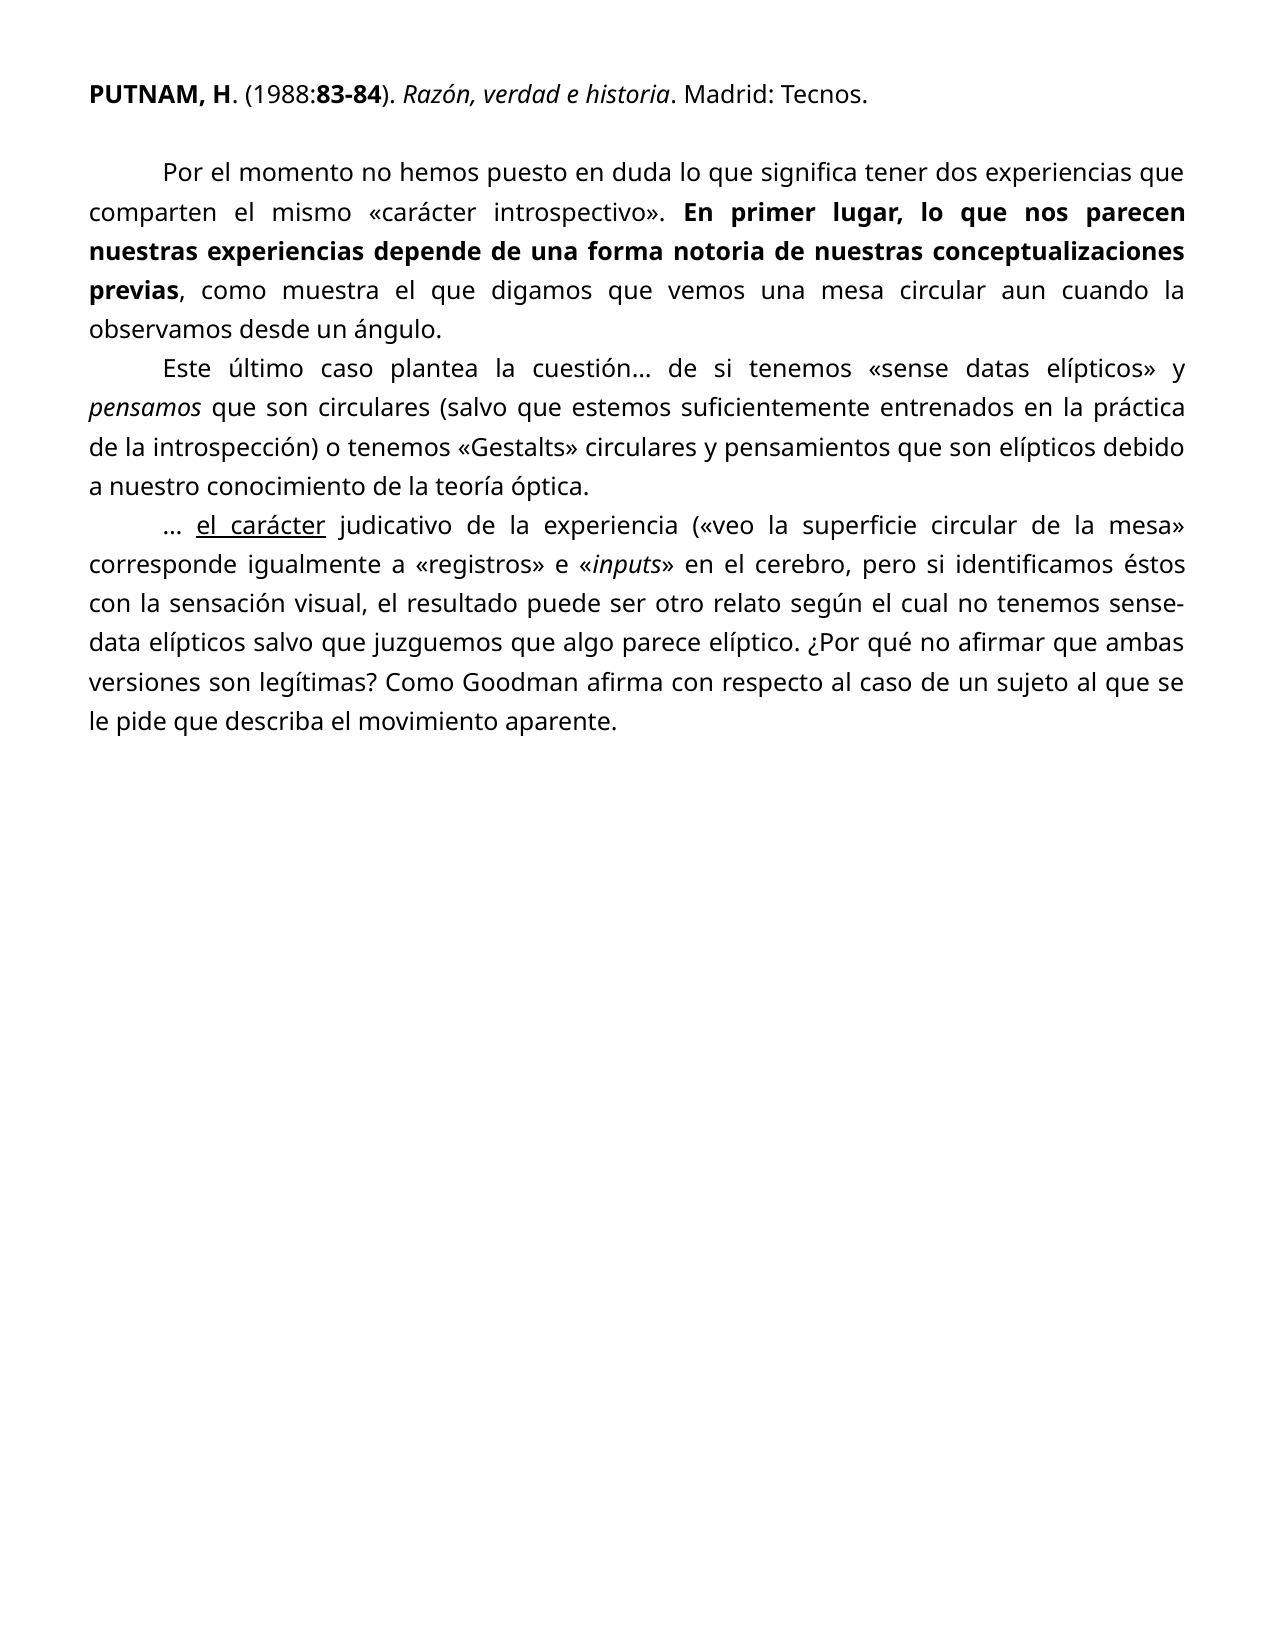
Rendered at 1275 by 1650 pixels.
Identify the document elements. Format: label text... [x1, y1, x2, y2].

text Este último caso plantea la cuestión… de si tenemos «sense datas elípticos» y pensamos que son circulares (salvo que estemos suficientemente entrenados en la práctica de la introspección) o tenemos «Gestalts» circulares y pensamientos que son elípticos debido a nuestro conocimiento de la teoría óptica. [88, 351, 1186, 502]
text … el carácter judicativo de la experiencia («veo la superficie circular de la mesa» corresponde igualmente a «registros» e «inputs» en el cerebro, pero si identificamos éstos con la sensación visual, el resultado puede ser otro relato según el cual no tenemos sense-data elípticos salvo que juzguemos que algo parece elíptico. ¿Por qué no afirmar que ambas versiones son legítimas? Como Goodman afirma con respecto al caso de un sujeto al que se le pide que describa el movimiento aparente. [88, 508, 1186, 737]
text PUTNAM, H. (1988:83-84). Razón, verdad e historia. Madrid: Tecnos. [88, 77, 1186, 111]
text Por el momento no hemos puesto en duda lo que significa tener dos experiencias que comparten el mismo «carácter introspectivo». En primer lugar, lo que nos parecen nuestras experiencias depende de una forma notoria de nuestras conceptualizaciones previas, como muestra el que digamos que vemos una mesa circular aun cuando la observamos desde un ángulo. [88, 155, 1186, 346]
